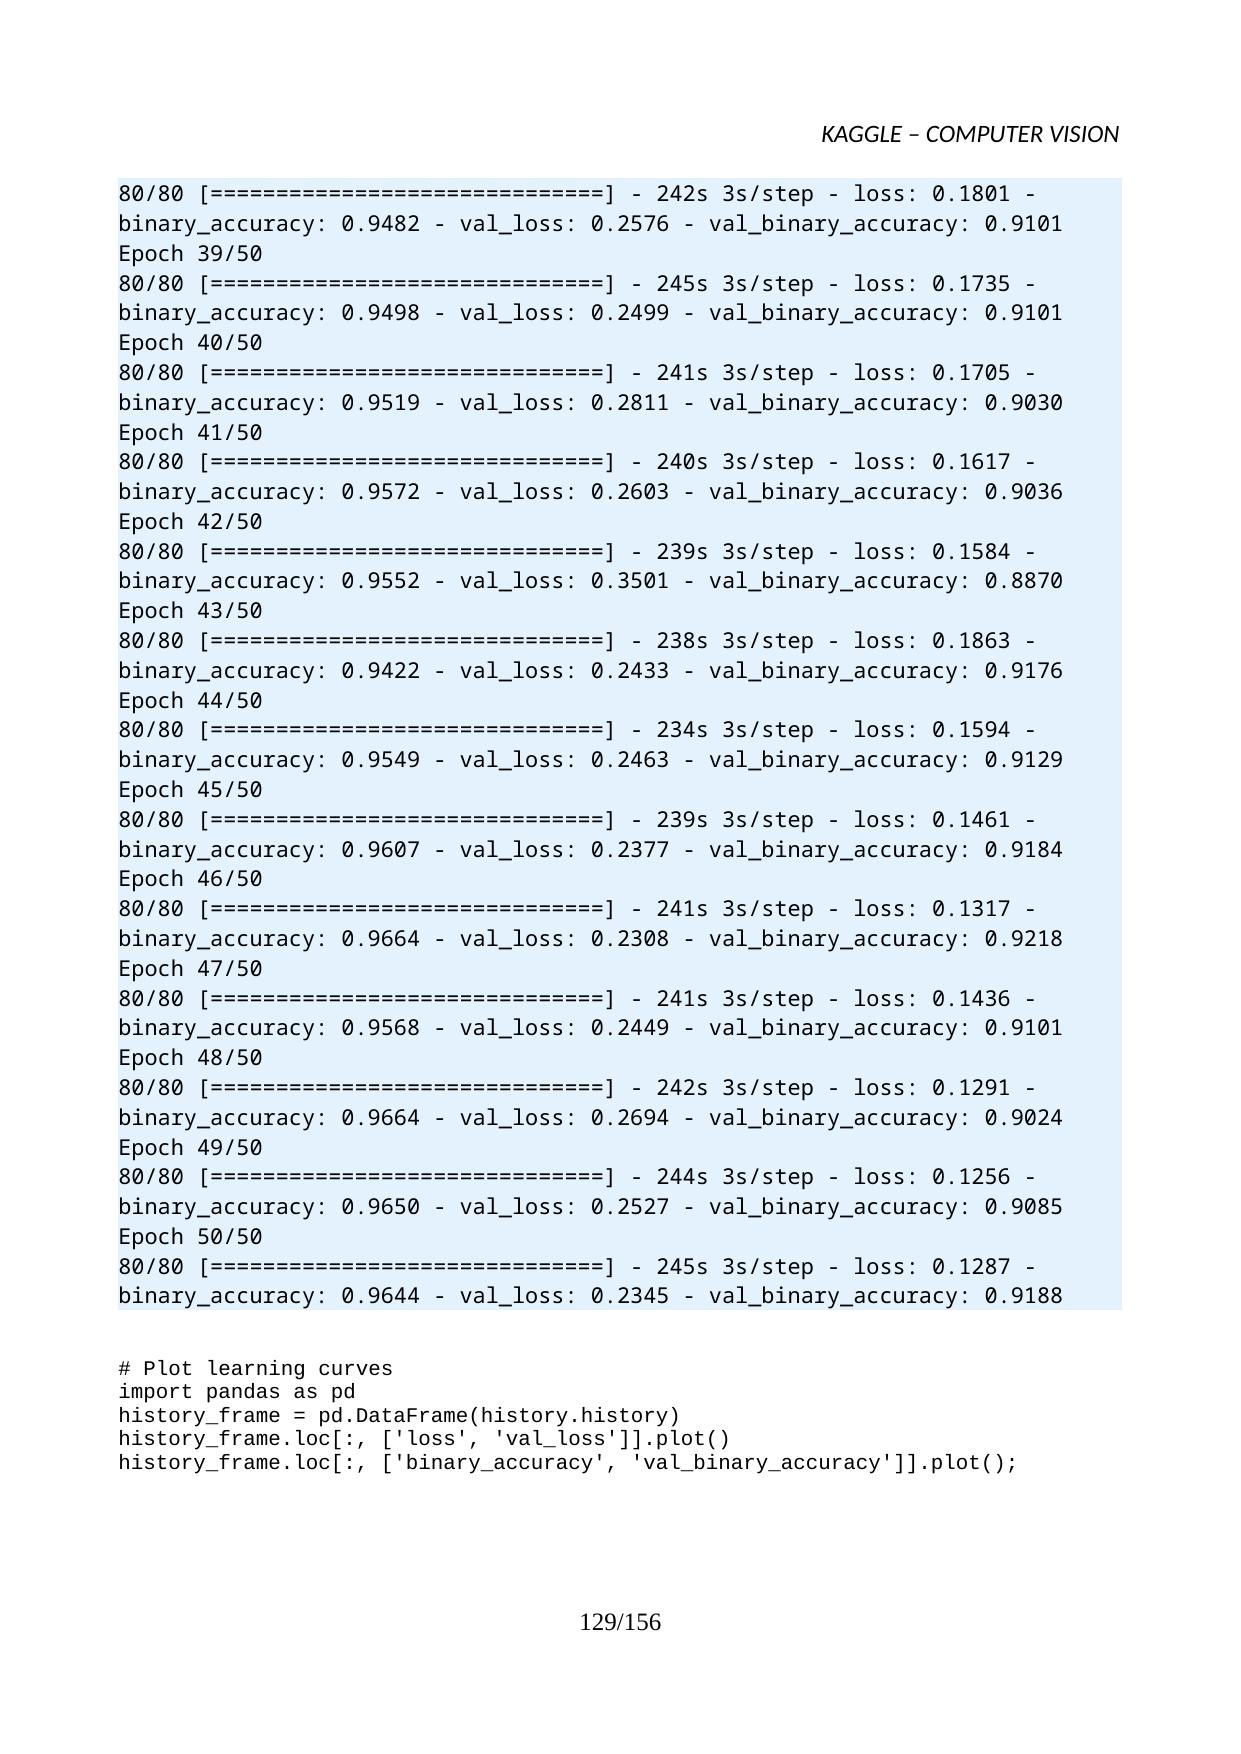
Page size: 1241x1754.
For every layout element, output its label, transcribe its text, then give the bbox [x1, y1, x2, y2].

text 80/80 [==============================] - 242s 3s/step - loss: 0.1801 - binary_accuracy: 0.9482 - val_loss: 0.2576 - val_binary_accuracy: 0.9101 [118, 178, 1122, 238]
text 80/80 [==============================] - 241s 3s/step - loss: 0.1705 - binary_accuracy: 0.9519 - val_loss: 0.2811 - val_binary_accuracy: 0.9030 [118, 357, 1122, 416]
text 80/80 [==============================] - 245s 3s/step - loss: 0.1287 - binary_accuracy: 0.9644 - val_loss: 0.2345 - val_binary_accuracy: 0.9188 [118, 1251, 1122, 1310]
text Epoch 44/50 [118, 684, 1122, 714]
text 80/80 [==============================] - 241s 3s/step - loss: 0.1436 - binary_accuracy: 0.9568 - val_loss: 0.2449 - val_binary_accuracy: 0.9101 [118, 982, 1122, 1042]
text 80/80 [==============================] - 241s 3s/step - loss: 0.1317 - binary_accuracy: 0.9664 - val_loss: 0.2308 - val_binary_accuracy: 0.9218 [118, 893, 1122, 953]
text Epoch 40/50 [118, 327, 1122, 357]
text Epoch 47/50 [118, 953, 1122, 982]
text Epoch 39/50 [118, 238, 1122, 267]
text # Plot learning curves [118, 1357, 1122, 1381]
text history_frame = pd.DataFrame(history.history) [118, 1405, 1122, 1428]
text 80/80 [==============================] - 239s 3s/step - loss: 0.1461 - binary_accuracy: 0.9607 - val_loss: 0.2377 - val_binary_accuracy: 0.9184 [118, 804, 1122, 863]
text Epoch 48/50 [118, 1042, 1122, 1072]
text 80/80 [==============================] - 245s 3s/step - loss: 0.1735 - binary_accuracy: 0.9498 - val_loss: 0.2499 - val_binary_accuracy: 0.9101 [118, 267, 1122, 327]
text 80/80 [==============================] - 240s 3s/step - loss: 0.1617 - binary_accuracy: 0.9572 - val_loss: 0.2603 - val_binary_accuracy: 0.9036 [118, 446, 1122, 506]
text 80/80 [==============================] - 238s 3s/step - loss: 0.1863 - binary_accuracy: 0.9422 - val_loss: 0.2433 - val_binary_accuracy: 0.9176 [118, 625, 1122, 684]
text Epoch 45/50 [118, 774, 1122, 804]
text history_frame.loc[:, ['loss', 'val_loss']].plot() [118, 1428, 1122, 1452]
text 80/80 [==============================] - 242s 3s/step - loss: 0.1291 - binary_accuracy: 0.9664 - val_loss: 0.2694 - val_binary_accuracy: 0.9024 [118, 1072, 1122, 1131]
text Epoch 43/50 [118, 595, 1122, 625]
text Epoch 49/50 [118, 1131, 1122, 1161]
text Epoch 41/50 [118, 416, 1122, 446]
text Epoch 42/50 [118, 506, 1122, 536]
text 80/80 [==============================] - 239s 3s/step - loss: 0.1584 - binary_accuracy: 0.9552 - val_loss: 0.3501 - val_binary_accuracy: 0.8870 [118, 536, 1122, 595]
text 80/80 [==============================] - 234s 3s/step - loss: 0.1594 - binary_accuracy: 0.9549 - val_loss: 0.2463 - val_binary_accuracy: 0.9129 [118, 714, 1122, 774]
text import pandas as pd [118, 1381, 1122, 1405]
text Epoch 46/50 [118, 863, 1122, 893]
text history_frame.loc[:, ['binary_accuracy', 'val_binary_accuracy']].plot(); [118, 1452, 1122, 1476]
text 80/80 [==============================] - 244s 3s/step - loss: 0.1256 - binary_accuracy: 0.9650 - val_loss: 0.2527 - val_binary_accuracy: 0.9085 [118, 1161, 1122, 1221]
text Epoch 50/50 [118, 1221, 1122, 1251]
